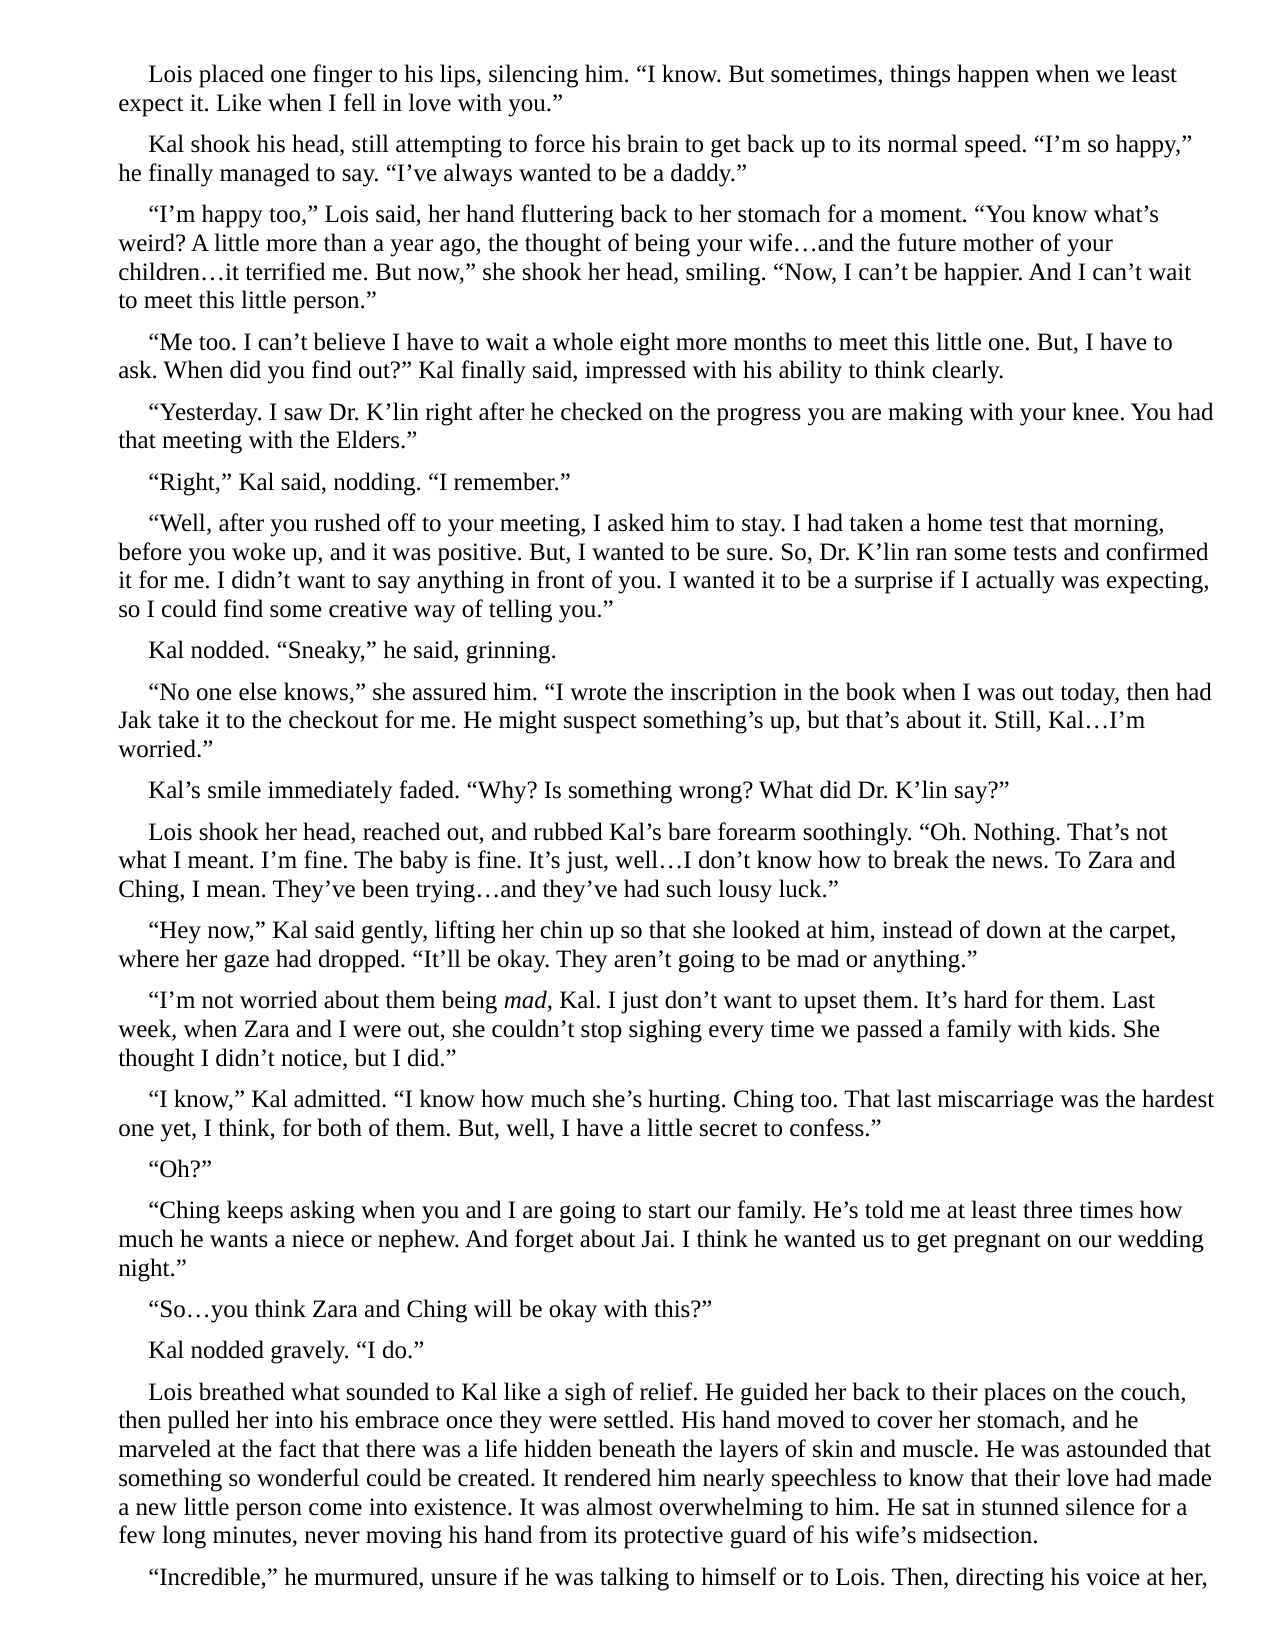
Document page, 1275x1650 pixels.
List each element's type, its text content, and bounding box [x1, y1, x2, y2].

text “I know,” Kal admitted. “I know how much she’s hurting. Ching too. That last miscarriage was the hardest one yet, I think, for both of them. But, well, I have a little secret to confess.” [118, 1084, 1216, 1142]
text “So…you think Zara and Ching will be okay with this?” [118, 1294, 1216, 1323]
text Kal shook his head, still attempting to force his brain to get back up to its normal speed. “I’m so happy,” he finally managed to say. “I’ve always wanted to be a daddy.” [118, 129, 1216, 187]
text “Oh?” [118, 1154, 1216, 1183]
text “Yesterday. I saw Dr. K’lin right after he checked on the progress you are making with your knee. You had that meeting with the Elders.” [118, 397, 1216, 454]
text “Well, after you rushed off to your meeting, I asked him to stay. I had taken a home test that morning, before you woke up, and it was positive. But, I wanted to be sure. So, Dr. K’lin ran some tests and confirmed it for me. I didn’t want to say anything in front of you. I wanted it to be a surprise if I actually was expecting, so I could find some creative way of telling you.” [118, 508, 1216, 623]
text Lois placed one finger to his lips, silencing him. “I know. But sometimes, things happen when we least expect it. Like when I fell in love with you.” [118, 59, 1216, 117]
text “I’m happy too,” Lois said, her hand fluttering back to her stomach for a moment. “You know what’s weird? A little more than a year ago, the thought of being your wife…and the future mother of your children…it terrified me. But now,” she shook her head, smiling. “Now, I can’t be happier. And I can’t wait to meet this little person.” [118, 199, 1216, 314]
text “Me too. I can’t believe I have to wait a whole eight more months to meet this little one. But, I have to ask. When did you find out?” Kal finally said, impressed with his ability to think clearly. [118, 327, 1216, 384]
text “Incredible,” he murmured, unsure if he was talking to himself or to Lois. Then, directing his voice at her, [118, 1562, 1216, 1590]
text “Hey now,” Kal said gently, lifting her chin up so that she looked at him, instead of down at the carpet, where her gaze had dropped. “It’ll be okay. They aren’t going to be mad or anything.” [118, 915, 1216, 973]
text Kal nodded. “Sneaky,” he said, grinning. [118, 635, 1216, 664]
text “Ching keeps asking when you and I are going to start our family. He’s told me at least three times how much he wants a niece or nephew. And forget about Jai. I think he wanted us to get pregnant on our wedding night.” [118, 1195, 1216, 1282]
text Lois shook her head, reached out, and rubbed Kal’s bare forearm soothingly. “Oh. Nothing. That’s not what I meant. I’m fine. The baby is fine. It’s just, well…I don’t know how to break the news. To Zara and Ching, I mean. They’ve been trying…and they’ve had such lousy luck.” [118, 817, 1216, 903]
text Lois breathed what sounded to Kal like a sigh of relief. He guided her back to their places on the couch, then pulled her into his embrace once they were settled. His hand moved to cover her stomach, and he marveled at the fact that there was a life hidden beneath the layers of skin and muscle. He was astounded that something so wonderful could be created. It rendered him nearly speechless to know that their love had made a new little person come into existence. It was almost overwhelming to him. He sat in stunned silence for a few long minutes, never moving his hand from its protective guard of his wife’s midsection. [118, 1377, 1216, 1549]
text Kal nodded gravely. “I do.” [118, 1335, 1216, 1364]
text “Right,” Kal said, nodding. “I remember.” [118, 467, 1216, 495]
text “I’m not worried about them being mad, Kal. I just don’t want to upset them. It’s hard for them. Last week, when Zara and I were out, she couldn’t stop sighing every time we passed a family with kids. She thought I didn’t notice, but I did.” [118, 985, 1216, 1072]
text Kal’s smile immediately faded. “Why? Is something wrong? What did Dr. K’lin say?” [118, 775, 1216, 804]
text “No one else knows,” she assured him. “I wrote the inscription in the book when I was out today, then had Jak take it to the checkout for me. He might suspect something’s up, but that’s about it. Still, Kal…I’m worried.” [118, 677, 1216, 763]
